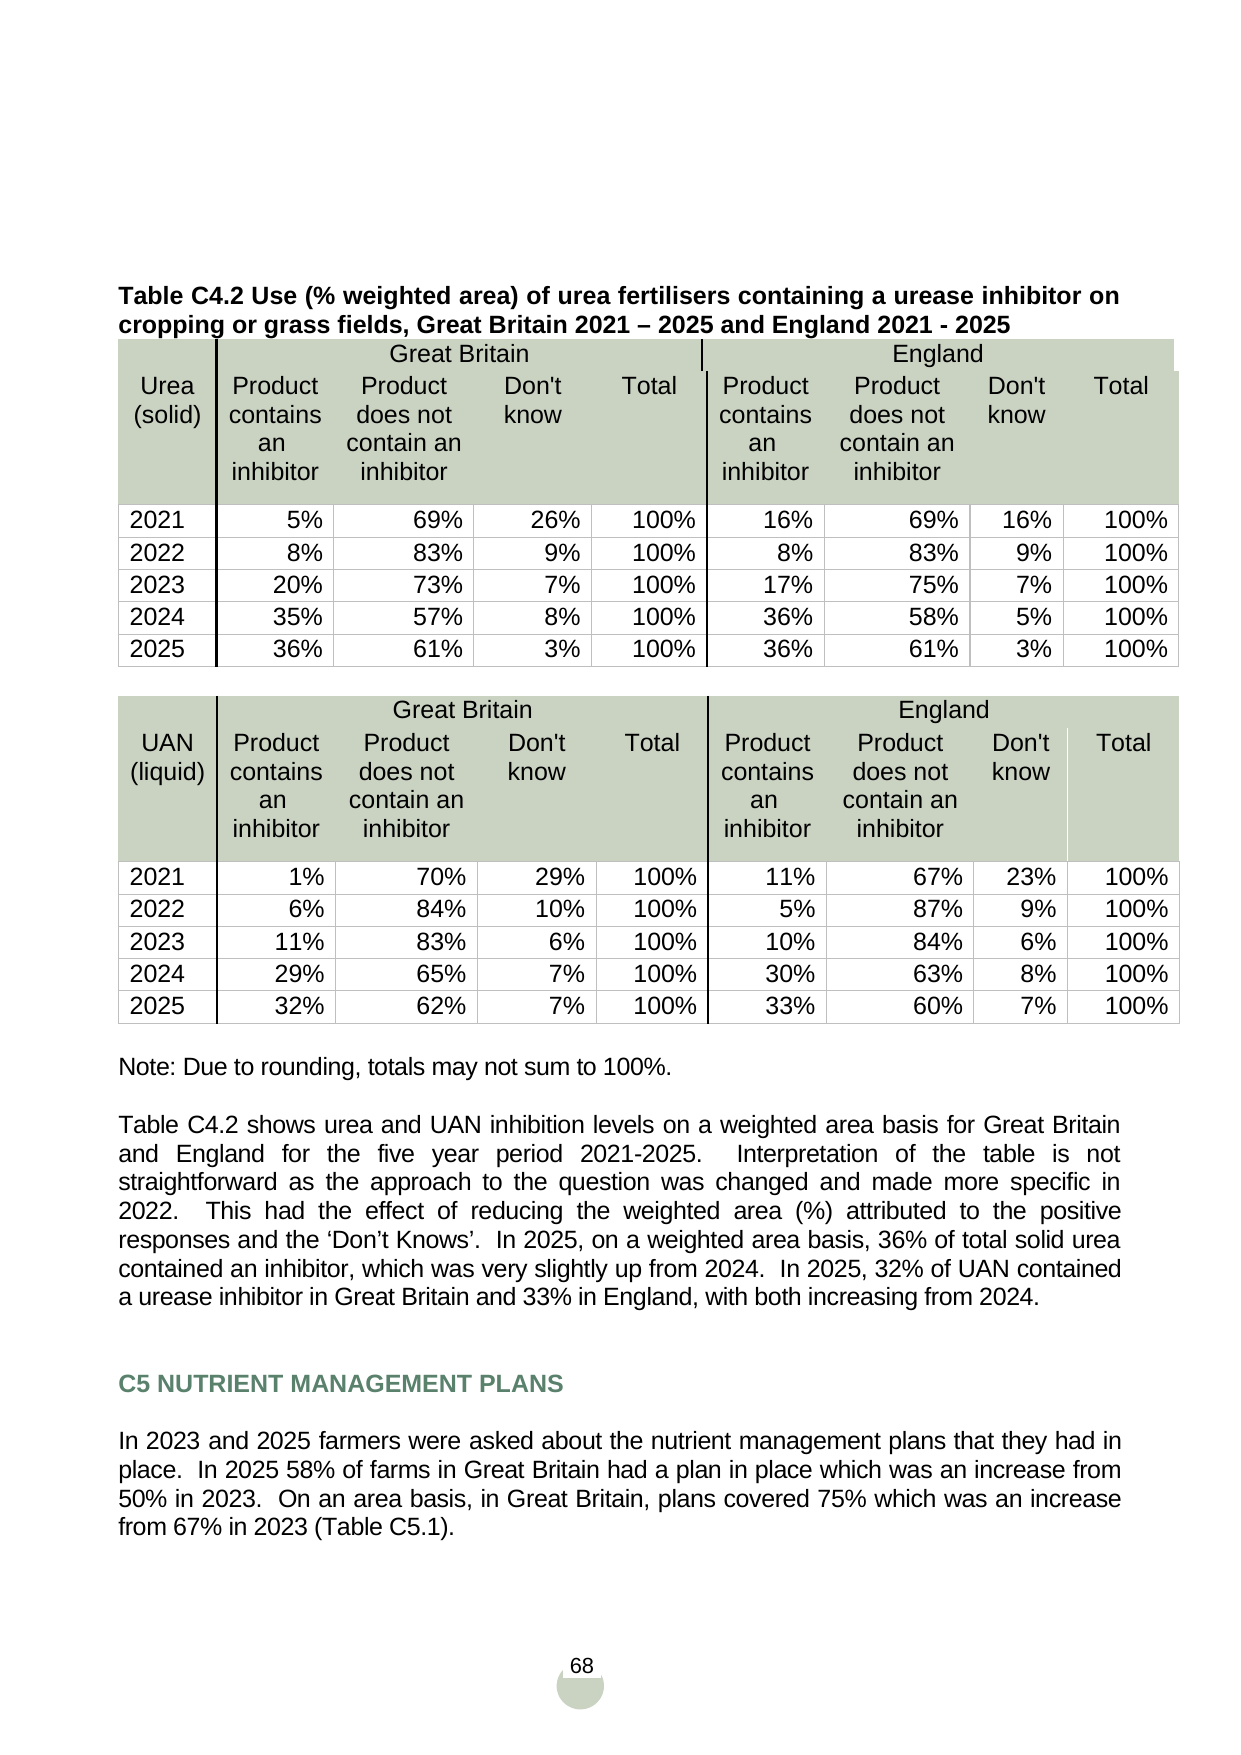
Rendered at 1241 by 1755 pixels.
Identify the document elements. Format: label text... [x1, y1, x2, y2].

table_cell 6% [218, 895, 335, 926]
table_cell 57% [334, 602, 473, 633]
table_cell 100% [1068, 991, 1179, 1023]
table_cell Product contains an inhibitor [218, 728, 336, 861]
table_cell Product does not contain an inhibitor [824, 371, 970, 504]
table_cell 61% [825, 635, 969, 666]
text Table C4.2 shows urea and UAN inhibition levels on a weighted area basis for Great Britain and England for the five year period 2021-2025. Interpretation of the table is not straightforward as the approach to the question was changed and made more specific in 2022. This had the effect of reducing the weighted area (%) attributed to the positive responses and the ‘Don’t Knows’. In 2025, on a weighted area basis, 36% of total solid urea contained an inhibitor, which was very slightly up from 2024. In 2025, 32% of UAN contained a urease inhibitor in Great Britain and 33% in England, with both increasing from 2024. [118, 1110, 1122, 1311]
table_cell 10% [709, 927, 826, 958]
table_cell Total [1068, 728, 1179, 861]
table_cell 11% [709, 862, 826, 893]
table_cell 5% [709, 895, 826, 926]
table_cell 9% [974, 895, 1067, 926]
text In 2023 and 2025 farmers were asked about the nutrient management plans that they had in place. In 2025 58% of farms in Great Britain had a plan in place which was an increase from 50% in 2023. On an area basis, in Great Britain, plans covered 75% which was an increase from 67% in 2023 (Table C5.1). [118, 1426, 1122, 1541]
subtitle C5 Nutrient management plans [118, 1369, 1134, 1397]
table_cell 58% [825, 602, 969, 633]
table_cell 5% [218, 505, 333, 537]
table_cell 29% [218, 959, 335, 990]
table_cell 100% [1064, 602, 1178, 633]
table_cell 100% [1068, 895, 1179, 926]
table_cell Total [1063, 371, 1179, 504]
table_cell 60% [827, 991, 973, 1023]
table_cell 65% [336, 959, 477, 990]
table_cell 83% [825, 538, 969, 569]
table_cell 5% [971, 602, 1063, 633]
table_header Great Britain [218, 339, 701, 371]
subtitle Table C4.2 Use (% weighted area) of urea fertilisers containing a urease inhibitor on cropping or grass fields, Great Britain 2021 – 2025 and England 2021 - 2025 [118, 281, 1122, 339]
table_cell 75% [825, 570, 969, 601]
table_cell 35% [218, 602, 333, 633]
text Note: Due to rounding, totals may not sum to 100%. [118, 1052, 1122, 1081]
table_cell 6% [478, 927, 596, 958]
table_cell 69% [334, 505, 473, 537]
table_cell 36% [708, 635, 824, 666]
table_cell Product does not contain an inhibitor [334, 371, 474, 504]
table_cell 2024 [119, 959, 216, 990]
table_cell 2023 [119, 570, 215, 601]
table_header [1174, 339, 1179, 371]
table_cell 100% [597, 895, 707, 926]
table_cell 2025 [119, 635, 215, 666]
table_cell 100% [597, 927, 707, 958]
table_cell 8% [474, 602, 591, 633]
table_cell 100% [597, 991, 707, 1023]
table_cell Total [591, 371, 706, 504]
table_cell 70% [336, 862, 477, 893]
table_cell 6% [974, 927, 1067, 958]
table_cell 10% [478, 895, 596, 926]
table_cell 9% [474, 538, 591, 569]
table_cell Product contains an inhibitor [218, 371, 334, 504]
table_cell 100% [1068, 927, 1179, 958]
table_cell 7% [974, 991, 1067, 1023]
table_cell 100% [597, 959, 707, 990]
table_cell 32% [218, 991, 335, 1023]
table_cell 63% [827, 959, 973, 990]
table_cell 26% [474, 505, 591, 537]
table_cell 29% [478, 862, 596, 893]
table_cell 36% [708, 602, 824, 633]
table_cell Urea (solid) [118, 371, 215, 504]
table_cell 61% [334, 635, 473, 666]
table_cell Product contains an inhibitor [709, 728, 826, 861]
table_cell 8% [218, 538, 333, 569]
table_cell 3% [474, 635, 591, 666]
table_cell 100% [597, 862, 707, 893]
table_cell 20% [218, 570, 333, 601]
table_cell 100% [1064, 570, 1178, 601]
table_cell 100% [1068, 959, 1179, 990]
table_cell 33% [709, 991, 826, 1023]
table_cell 8% [974, 959, 1067, 990]
table_cell 2025 [119, 991, 216, 1023]
table_cell Product contains an inhibitor [708, 371, 824, 504]
table_cell 1% [218, 862, 335, 893]
table_cell 2023 [119, 927, 216, 958]
table_cell 62% [336, 991, 477, 1023]
table_header Great Britain [218, 696, 707, 728]
table_cell 100% [1064, 505, 1178, 537]
table_cell Don't know [474, 371, 591, 504]
table_cell 100% [592, 570, 706, 601]
table_cell 3% [971, 635, 1063, 666]
table_cell 69% [825, 505, 969, 537]
table_cell 2024 [119, 602, 215, 633]
table_cell 84% [336, 895, 477, 926]
table_cell 100% [592, 538, 706, 569]
table_cell Total [596, 728, 707, 861]
table_cell 7% [478, 959, 596, 990]
table_cell 87% [827, 895, 973, 926]
table_cell 2021 [119, 505, 215, 537]
table_cell 11% [218, 927, 335, 958]
table_cell 100% [592, 635, 706, 666]
table_cell 7% [474, 570, 591, 601]
table_cell 100% [1064, 538, 1178, 569]
table_cell 8% [708, 538, 824, 569]
table_cell Product does not contain an inhibitor [336, 728, 477, 861]
table_cell 83% [336, 927, 477, 958]
table_cell 2022 [119, 538, 215, 569]
table_header England [709, 696, 1179, 728]
table_cell 73% [334, 570, 473, 601]
table_cell 9% [971, 538, 1063, 569]
table_cell 100% [1068, 862, 1179, 893]
table_cell 83% [334, 538, 473, 569]
table_cell 2021 [119, 862, 216, 893]
table_cell 2022 [119, 895, 216, 926]
table_cell 30% [709, 959, 826, 990]
table_cell 100% [1064, 635, 1178, 666]
table_header [118, 696, 216, 728]
table_cell 100% [592, 505, 706, 537]
table_header England [703, 339, 1174, 371]
table_cell Don't know [477, 728, 596, 861]
table_cell 84% [827, 927, 973, 958]
table_cell 17% [708, 570, 824, 601]
table_cell 23% [974, 862, 1067, 893]
table_cell 36% [218, 635, 333, 666]
table_cell Don't know [970, 371, 1063, 504]
table_cell 67% [827, 862, 973, 893]
table_cell 100% [592, 602, 706, 633]
table_header [118, 339, 215, 371]
table_cell Don't know [974, 728, 1067, 861]
table_cell 16% [708, 505, 824, 537]
table_cell UAN (liquid) [118, 728, 216, 861]
table_cell 16% [971, 505, 1063, 537]
table_cell 7% [478, 991, 596, 1023]
table_cell Product does not contain an inhibitor [826, 728, 974, 861]
table_cell 7% [971, 570, 1063, 601]
